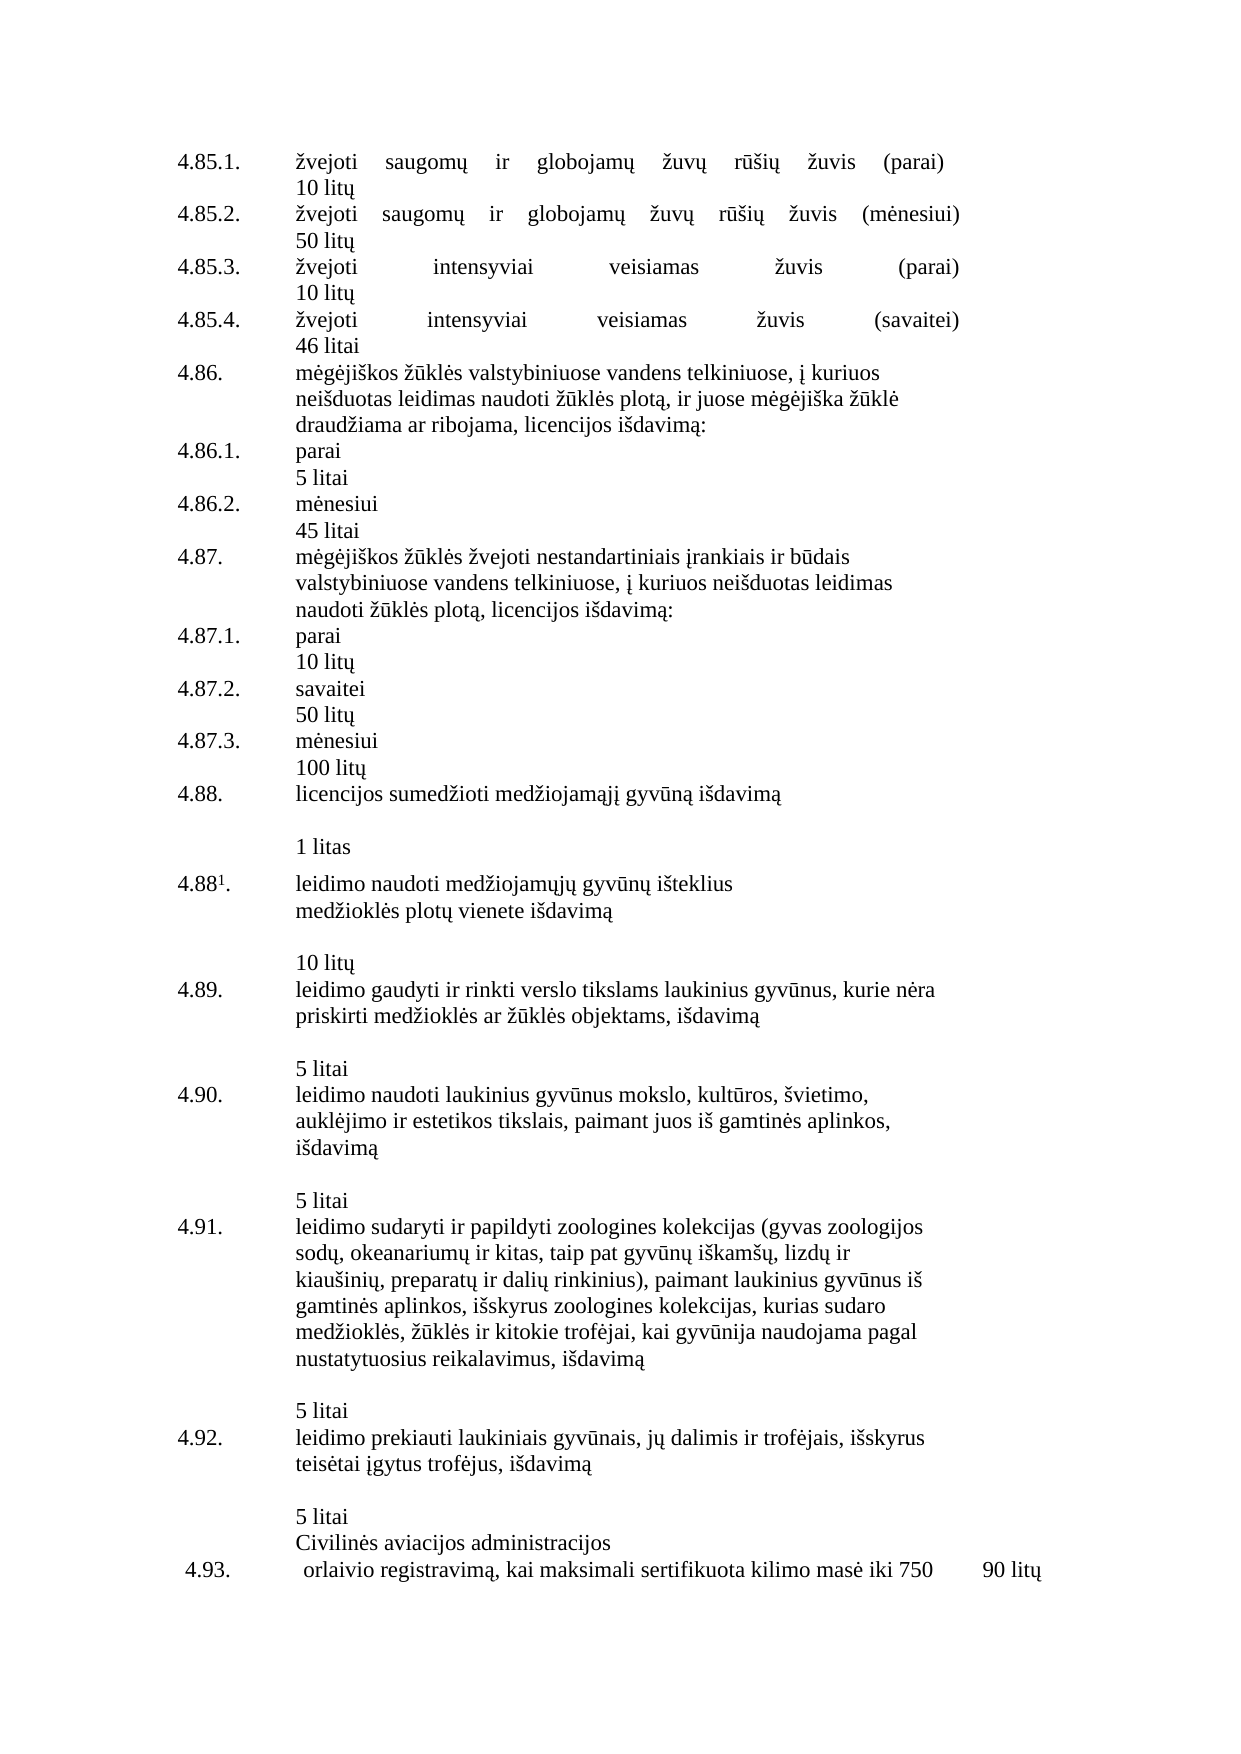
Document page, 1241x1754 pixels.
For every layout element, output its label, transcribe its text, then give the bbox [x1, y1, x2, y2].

text 4.90. leidimo naudoti laukinius gyvūnus mokslo, kultūros, švietimo, auklėjimo ir estetikos tikslais, paimant juos iš gamtinės aplinkos, išdavimą 5 litai [177, 1081, 945, 1213]
text 4.88. licencijos sumedžioti medžiojamąjį gyvūną išdavimą 1 litas [177, 780, 945, 859]
text 4.86.2. mėnesiui 45 litai [177, 490, 945, 543]
text 4.91. leidimo sudaryti ir papildyti zoologines kolekcijas (gyvas zoologijos sodų, okeanariumų ir kitas, taip pat gyvūnų iškamšų, lizdų ir kiaušinių, preparatų ir dalių rinkinius), paimant laukinius gyvūnus iš gamtinės aplinkos, išskyrus zoologines kolekcijas, kurias sudaro medžioklės, žūklės ir kitokie trofėjai, kai gyvūnija naudojama pagal nustatytuosius reikalavimus, išdavimą 5 litai [177, 1213, 945, 1424]
table_header 90 litų [971, 1556, 1144, 1582]
text medžioklės plotų vienete išdavimą 10 litų [295, 897, 945, 976]
text 4.85.3. žvejoti intensyviai veisiamas žuvis (parai) 10 litų [177, 253, 960, 306]
text 4.87.3. mėnesiui 100 litų [177, 727, 945, 780]
text 4.85.2. žvejoti saugomų ir globojamų žuvų rūšių žuvis (mėnesiui) 50 litų [177, 200, 960, 253]
text 4.86. mėgėjiškos žūklės valstybiniuose vandens telkiniuose, į kuriuos neišduotas leidimas naudoti žūklės plotą, ir juose mėgėjiška žūklė draudžiama ar ribojama, licencijos išdavimą: [177, 358, 945, 438]
text 4.87.1. parai 10 litų [177, 622, 945, 675]
text 4.85.1. žvejoti saugomų ir globojamų žuvų rūšių žuvis (parai) 10 litų [177, 148, 945, 200]
text Civilinės aviacijos administracijos [177, 1529, 945, 1556]
text 4.87.2. savaitei 50 litų [177, 675, 945, 727]
text 4.86.1. parai 5 litai [177, 438, 945, 490]
text 4.85.4. žvejoti intensyviai veisiamas žuvis (savaitei) 46 litai [177, 306, 960, 358]
text 4.881. leidimo naudoti medžiojamųjų gyvūnų išteklius [177, 859, 1122, 897]
table_header orlaivio registravimą, kai maksimali sertifikuota kilimo masė iki 750 [292, 1556, 971, 1582]
table_header 4.93. [174, 1556, 292, 1582]
text 4.87. mėgėjiškos žūklės žvejoti nestandartiniais įrankiais ir būdais valstybiniuose vandens telkiniuose, į kuriuos neišduotas leidimas naudoti žūklės plotą, licencijos išdavimą: [177, 543, 945, 622]
text 4.92. leidimo prekiauti laukiniais gyvūnais, jų dalimis ir trofėjais, išskyrus teisėtai įgytus trofėjus, išdavimą 5 litai [177, 1424, 945, 1529]
text 4.89. leidimo gaudyti ir rinkti verslo tikslams laukinius gyvūnus, kurie nėra priskirti medžioklės ar žūklės objektams, išdavimą 5 litai [177, 976, 945, 1081]
